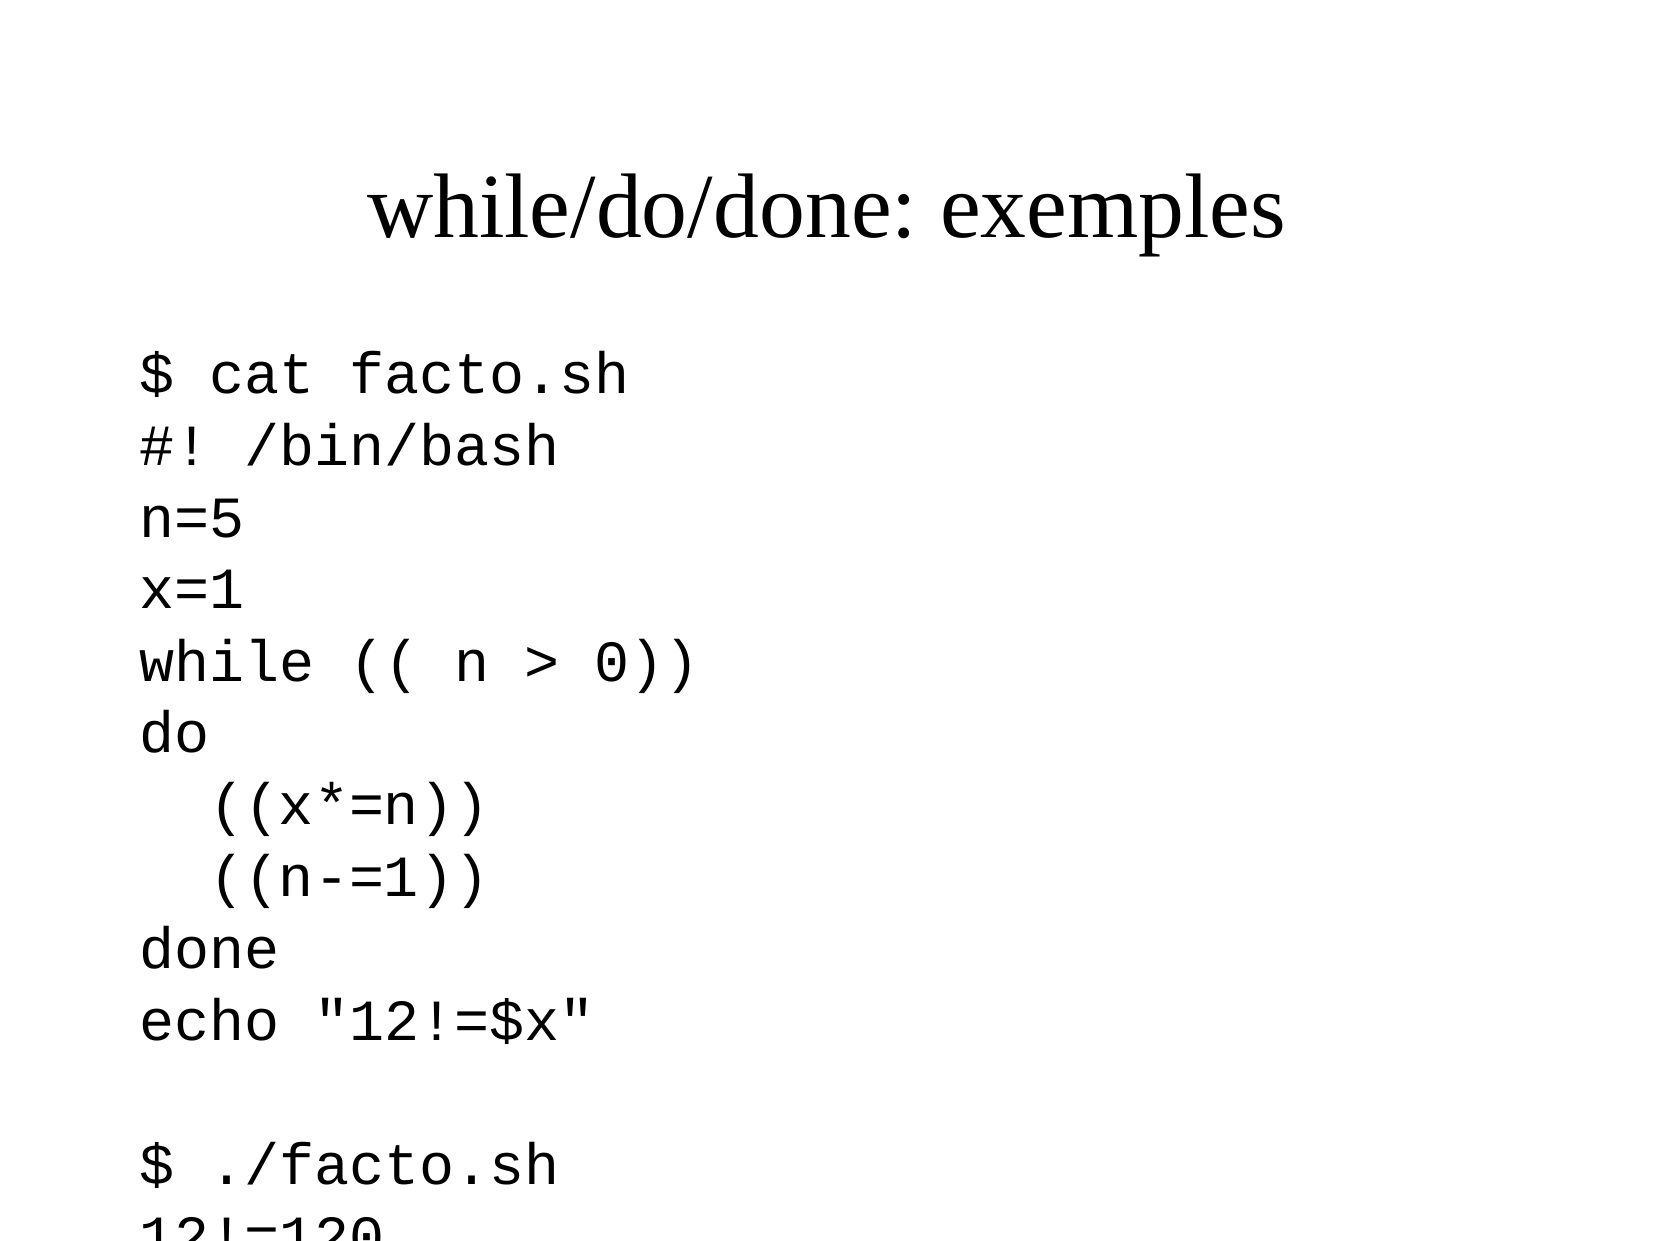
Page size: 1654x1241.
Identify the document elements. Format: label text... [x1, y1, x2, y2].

title while/do/done: exemples [121, 102, 1534, 311]
list $ cat facto.sh #! /bin/bash n=5 x=1 while (( n > 0)) do ((x*=n)) ((n-=1)) done echo "12!=$x" $ ./facto.sh 12!=120 [121, 344, 1534, 1241]
